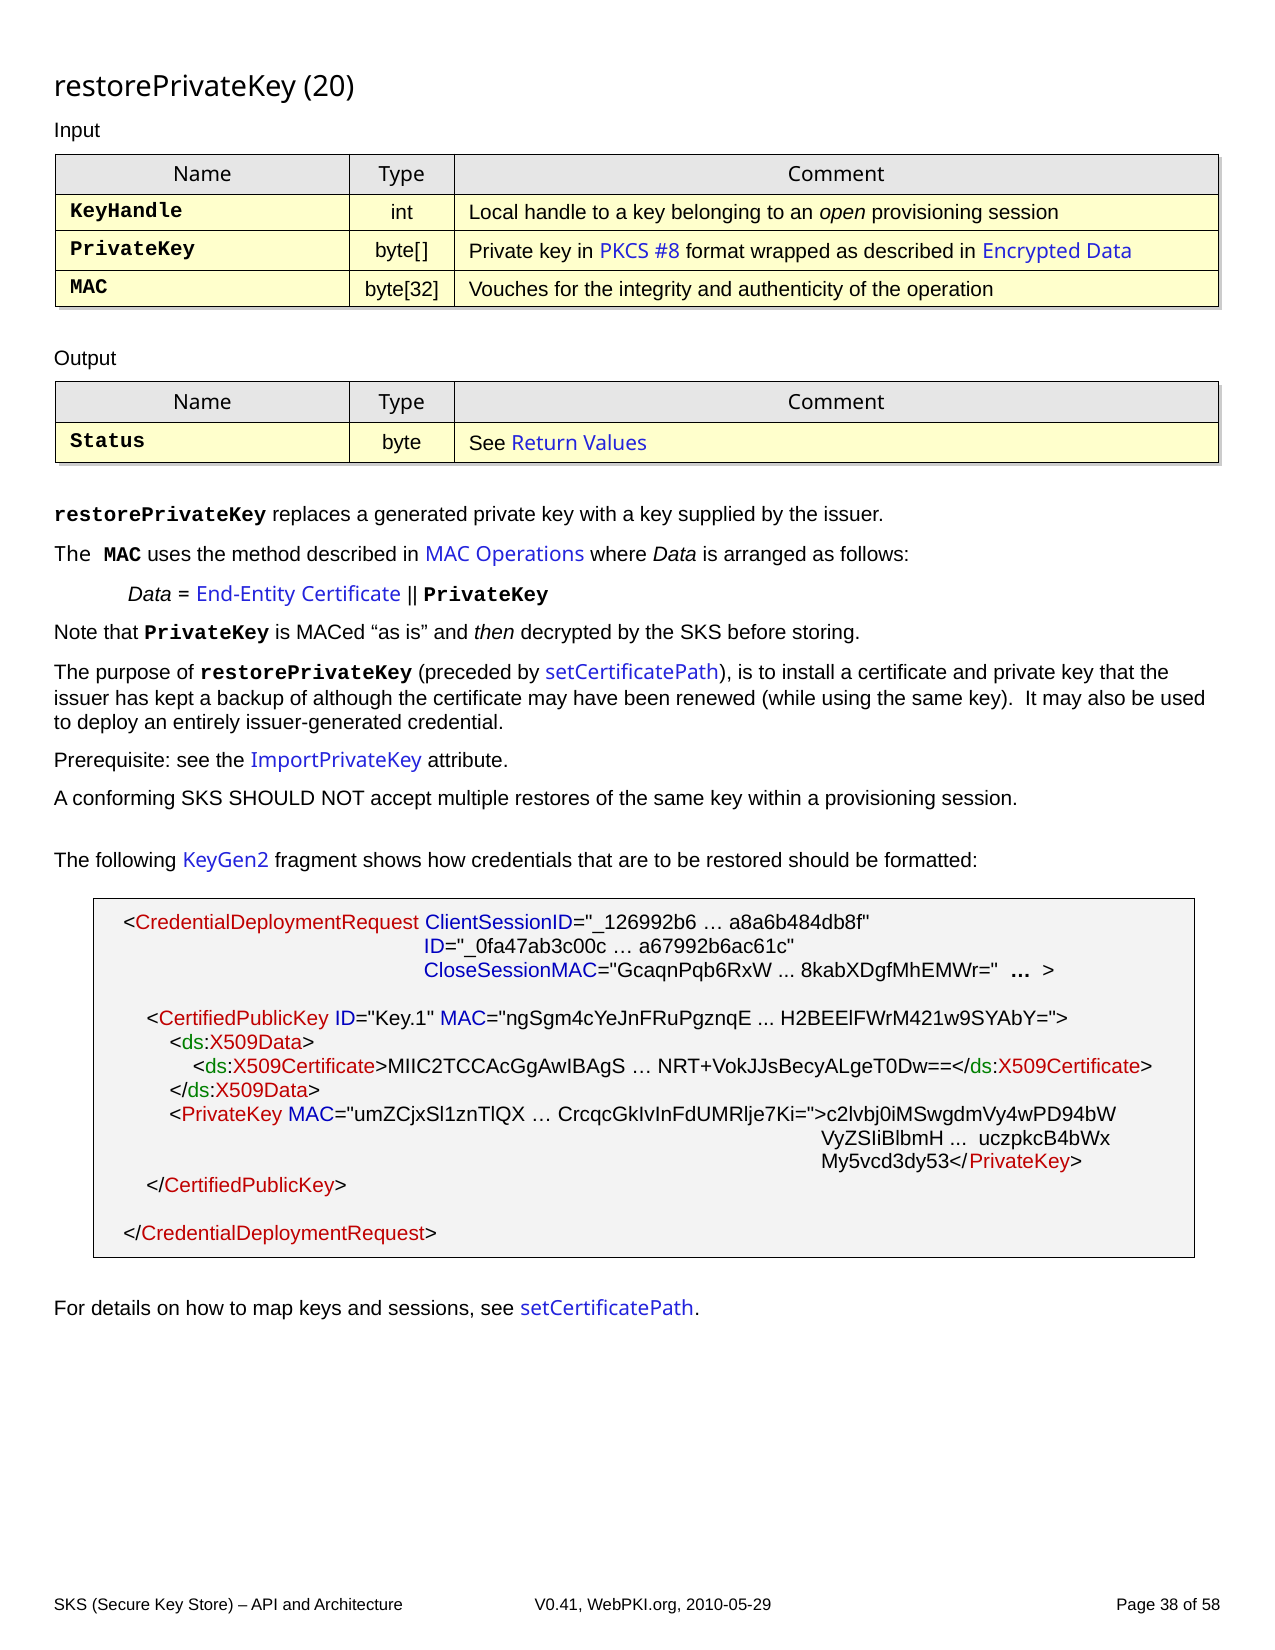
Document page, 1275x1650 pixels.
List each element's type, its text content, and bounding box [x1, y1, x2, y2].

table_cell int [350, 195, 454, 230]
table_header Comment [455, 155, 1218, 194]
subtitle restorePrivateKey (20) [54, 66, 1221, 105]
text Note that PrivateKey is MACed “as is” and then decrypted by the SKS before storing. [54, 620, 1221, 646]
table_cell See Return Values [455, 423, 1218, 462]
text restorePrivateKey replaces a generated private key with a key supplied by the issuer. [54, 502, 1221, 527]
text The following KeyGen2 fragment shows how credentials that are to be restored should be formatted: [54, 846, 1221, 898]
text Output [54, 346, 1221, 369]
text A conforming SKS SHOULD NOT accept multiple restores of the same key within a provisioning session. [54, 786, 1221, 810]
text Input [54, 118, 1221, 142]
table_header Comment [455, 382, 1218, 422]
text Data = End-Entity Certificate || PrivateKey [54, 579, 1221, 608]
text For details on how to map keys and sessions, see setCertificatePath. [54, 1293, 1221, 1321]
table_header Type [350, 382, 454, 422]
table_cell KeyHandle [56, 195, 349, 230]
table_header Name [56, 155, 349, 194]
table_header <CredentialDeploymentRequest ClientSessionID="_126992b6 … a8a6b484db8f" ID="_0fa47ab3c00c … a67992b6ac61c" CloseSessionMAC="GcaqnPqb6RxW ... 8kabXDgfMhEMWr=" … > <CertifiedPublicKey ID="Key.1" MAC="ngSgm4cYeJnFRuPgznqE ... H2BEElFWrM421w9SYAbY="> <ds:X509Data> <ds:X509Certificate>MIIC2TCCAcGgAwIBAgS … NRT+VokJJsBecyALgeT0Dw==</ds:X509Certificate> </ds:X509Data> <PrivateKey MAC="umZCjxSl1znTlQX … CrcqcGkIvInFdUMRlje7Ki=">c2lvbj0iMSwgdmVy4wPD94bW VyZSIiBlbmH ... uczpkcB4bWx My5vcd3dy53</PrivateKey> </CertifiedPublicKey> </CredentialDeploymentRequest> [94, 899, 1194, 1257]
table_cell Vouches for the integrity and authenticity of the operation [455, 271, 1218, 306]
table_cell byte⁮[32] [350, 271, 454, 306]
table_cell byte [350, 423, 454, 462]
table_header Type [350, 155, 454, 194]
text The MAC uses the method described in MAC Operations where Data is arranged as follows: [54, 539, 1221, 568]
table_cell MAC [56, 271, 349, 306]
table_cell Private key in PKCS #8 format wrapped as described in Encrypted Data [455, 231, 1218, 270]
table_cell Status [56, 423, 349, 462]
table_cell Local handle to a key belonging to an open provisioning session [455, 195, 1218, 230]
table_cell PrivateKey [56, 231, 349, 270]
table_cell byte⁮[ ] [350, 231, 454, 270]
text The purpose of restorePrivateKey (preceded by setCertificatePath), is to install a certificate and private key that the issuer has kept a backup of although the certificate may have been renewed (while using the same key). It may also be used to deploy an entirely issuer-generated credential. [54, 657, 1221, 734]
table_header Name [56, 382, 349, 422]
text Prerequisite: see the ImportPrivateKey attribute. [54, 746, 1221, 774]
